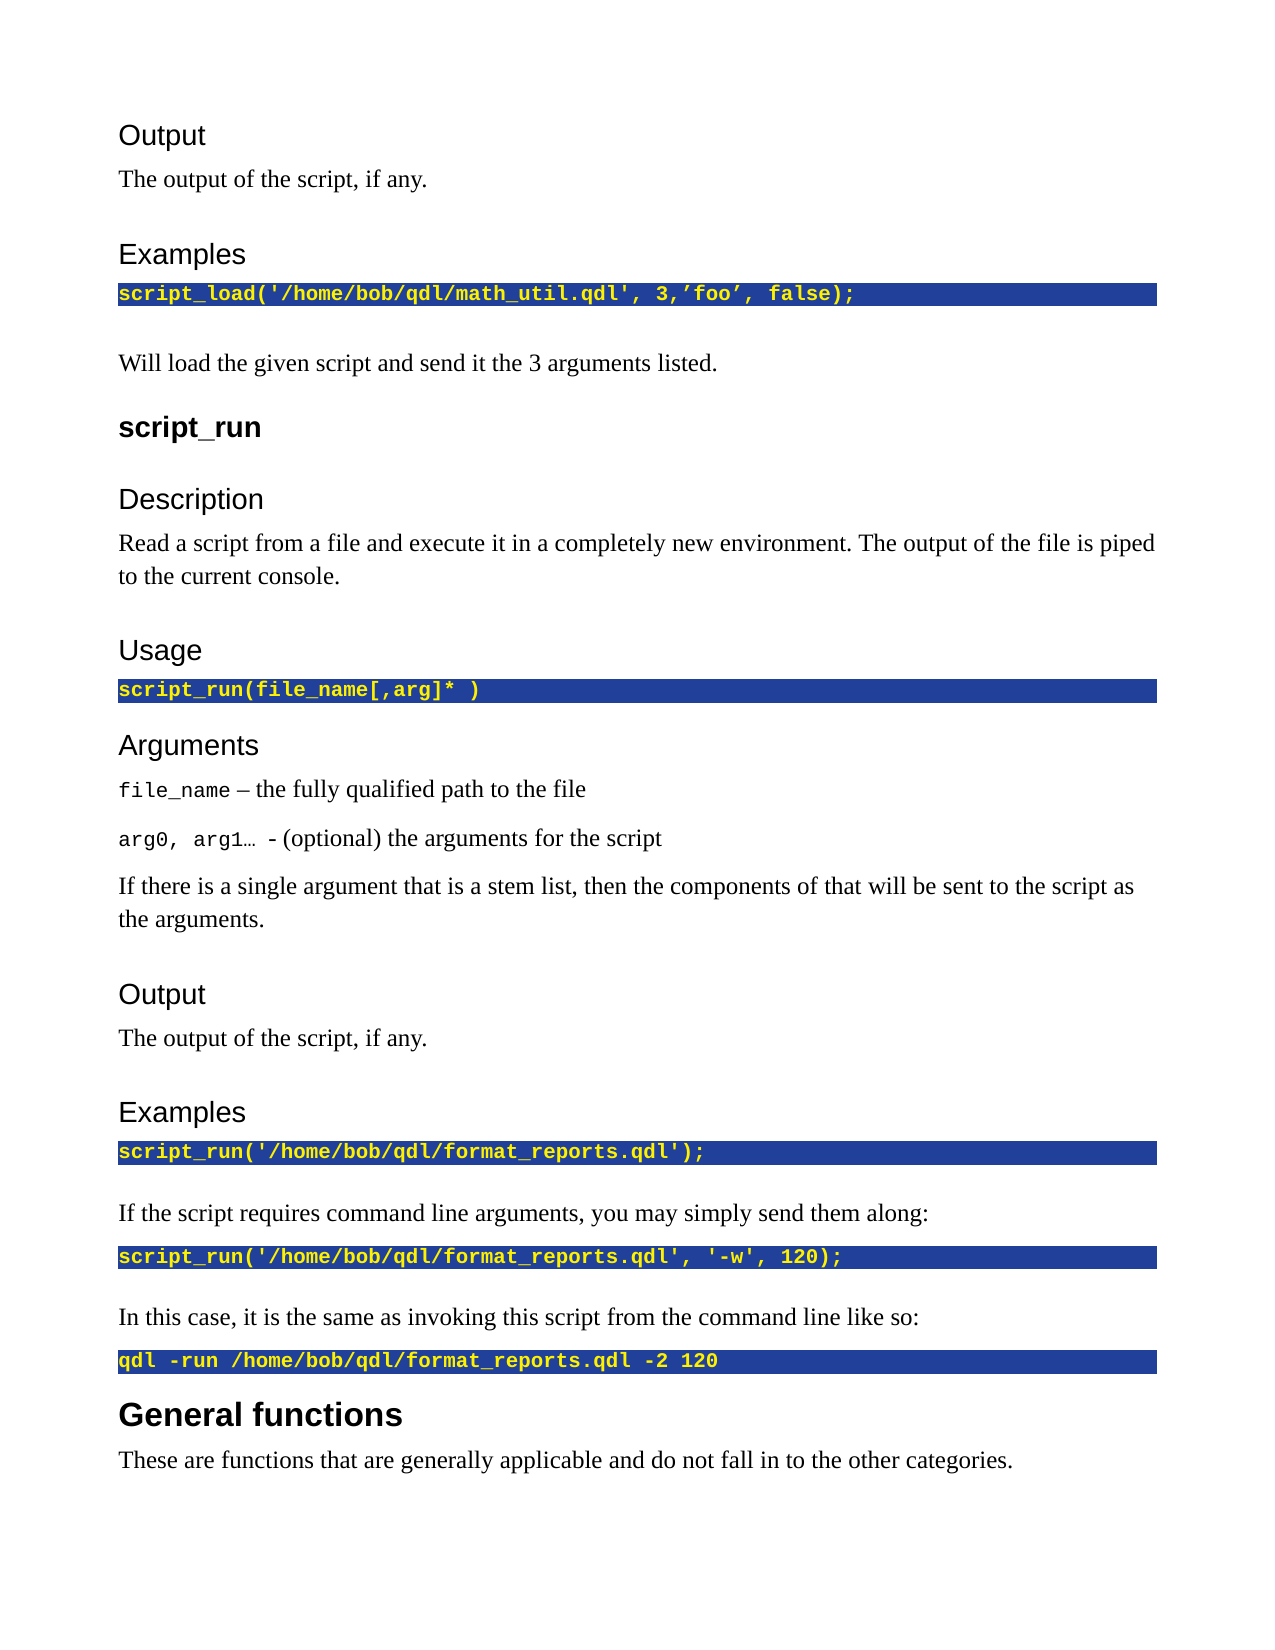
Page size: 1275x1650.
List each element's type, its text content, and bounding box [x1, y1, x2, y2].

subtitle Output [118, 977, 1157, 1010]
subtitle Output [118, 118, 1157, 152]
text If the script requires command line arguments, you may simply send them along: [118, 1165, 1157, 1227]
text file_name – the fully qualified path to the file [118, 774, 1157, 804]
text script_run('/home/bob/qdl/format_reports.qdl'); [118, 1141, 1157, 1165]
text script_load('/home/bob/qdl/math_util.qdl', 3,’foo’, false); [118, 283, 1157, 306]
subtitle Description [118, 482, 1157, 515]
text If there is a single argument that is a stem list, then the components of that will be sent to the script as the arguments. [118, 871, 1157, 933]
text Read a script from a file and execute it in a completely new environment. The output of the file is piped to the current console. [118, 528, 1157, 589]
text script_run(file_name[,arg]* ) [118, 679, 1157, 703]
subtitle General functions [118, 1394, 1157, 1433]
text qdl -run /home/bob/qdl/format_reports.qdl -2 120 [118, 1350, 1157, 1374]
text The output of the script, if any. [118, 164, 1157, 193]
text arg0, arg1… - (optional) the arguments for the script [118, 823, 1157, 852]
subtitle script_run [118, 410, 1157, 444]
subtitle Arguments [118, 728, 1157, 762]
subtitle Examples [118, 237, 1157, 270]
subtitle Examples [118, 1095, 1157, 1129]
subtitle Usage [118, 633, 1157, 667]
text script_run('/home/bob/qdl/format_reports.qdl', '-w', 120); [118, 1246, 1157, 1269]
text These are functions that are generally applicable and do not fall in to the other categories. [118, 1446, 1157, 1474]
text Will load the given script and send it the 3 arguments listed. [118, 348, 1157, 377]
text In this case, it is the same as invoking this script from the command line like so: [118, 1269, 1157, 1331]
text The output of the script, if any. [118, 1023, 1157, 1052]
